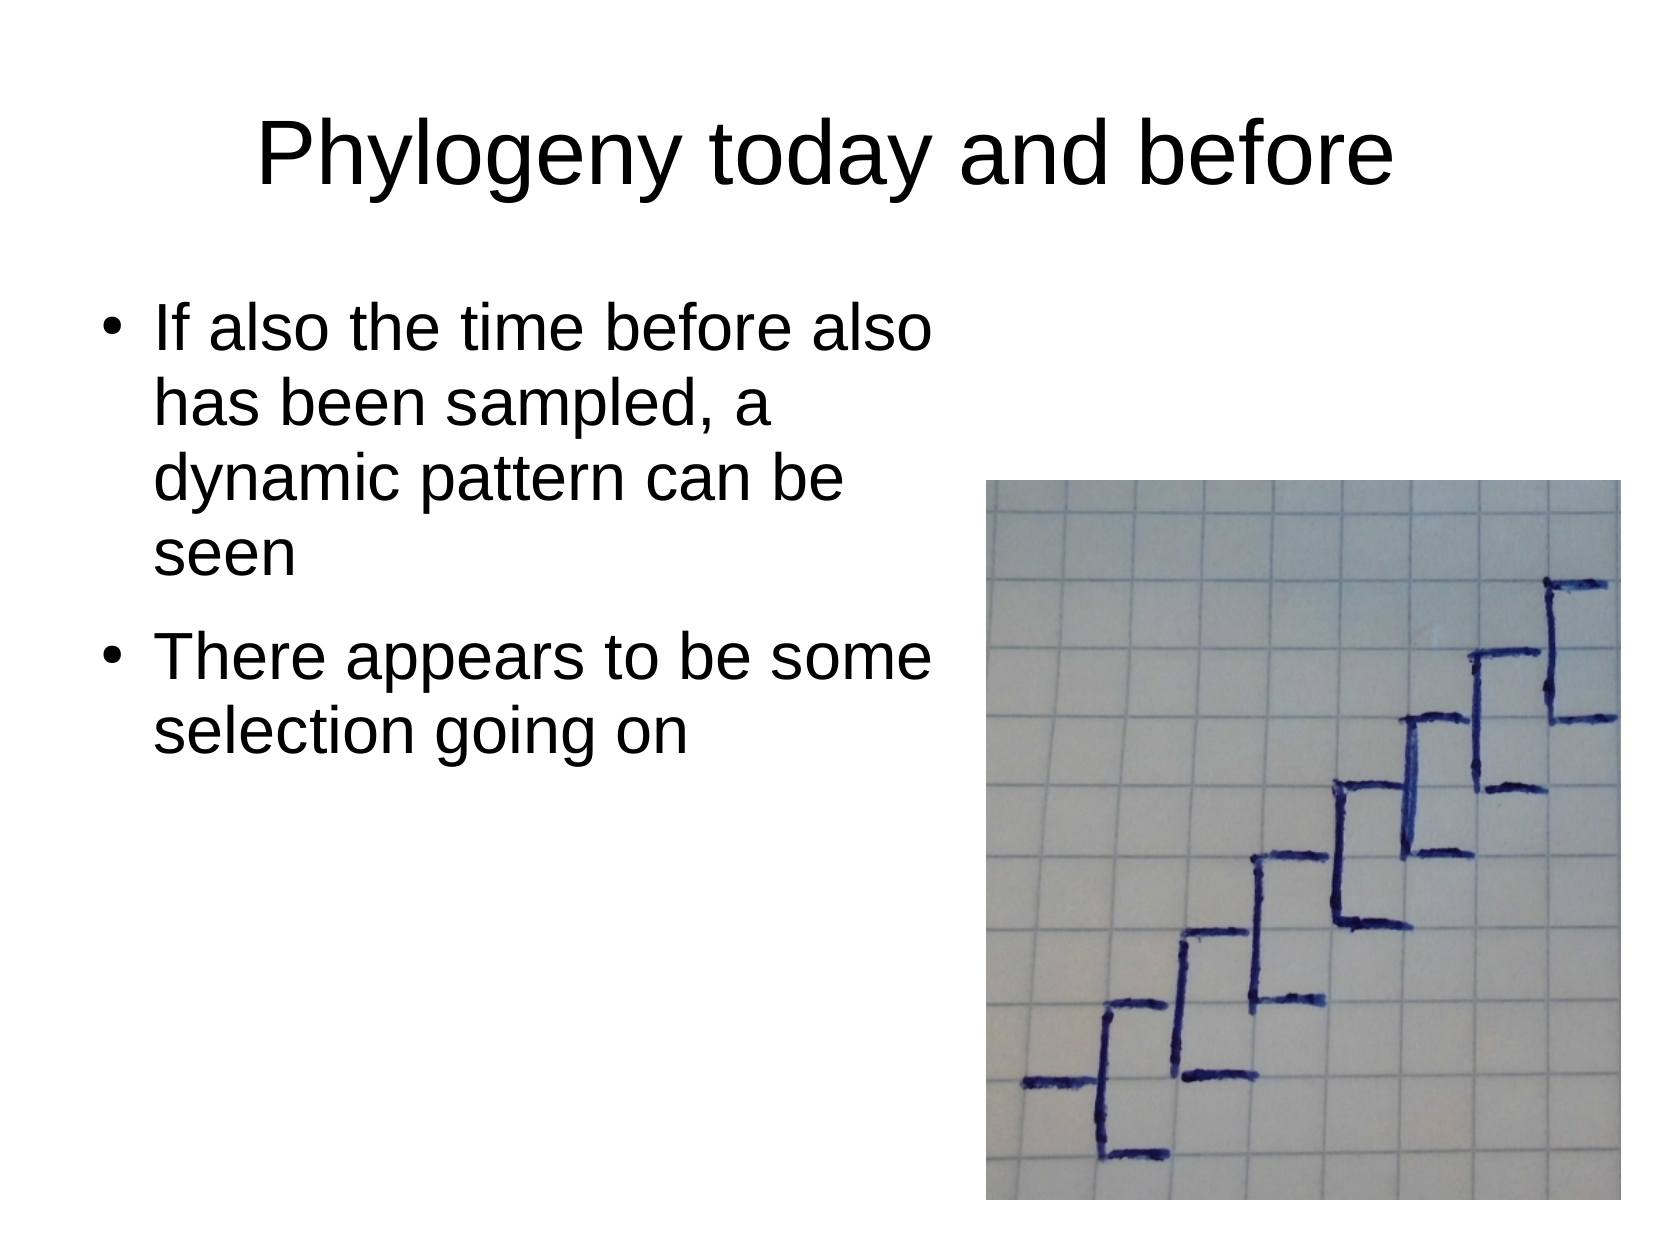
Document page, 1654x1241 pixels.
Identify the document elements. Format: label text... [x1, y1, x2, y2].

picture [986, 480, 1621, 1201]
list If also the time before also has been sampled, a dynamic pattern can be seen There appears to be some selection going on [82, 290, 946, 1186]
title Phylogeny today and before [82, 49, 1571, 257]
